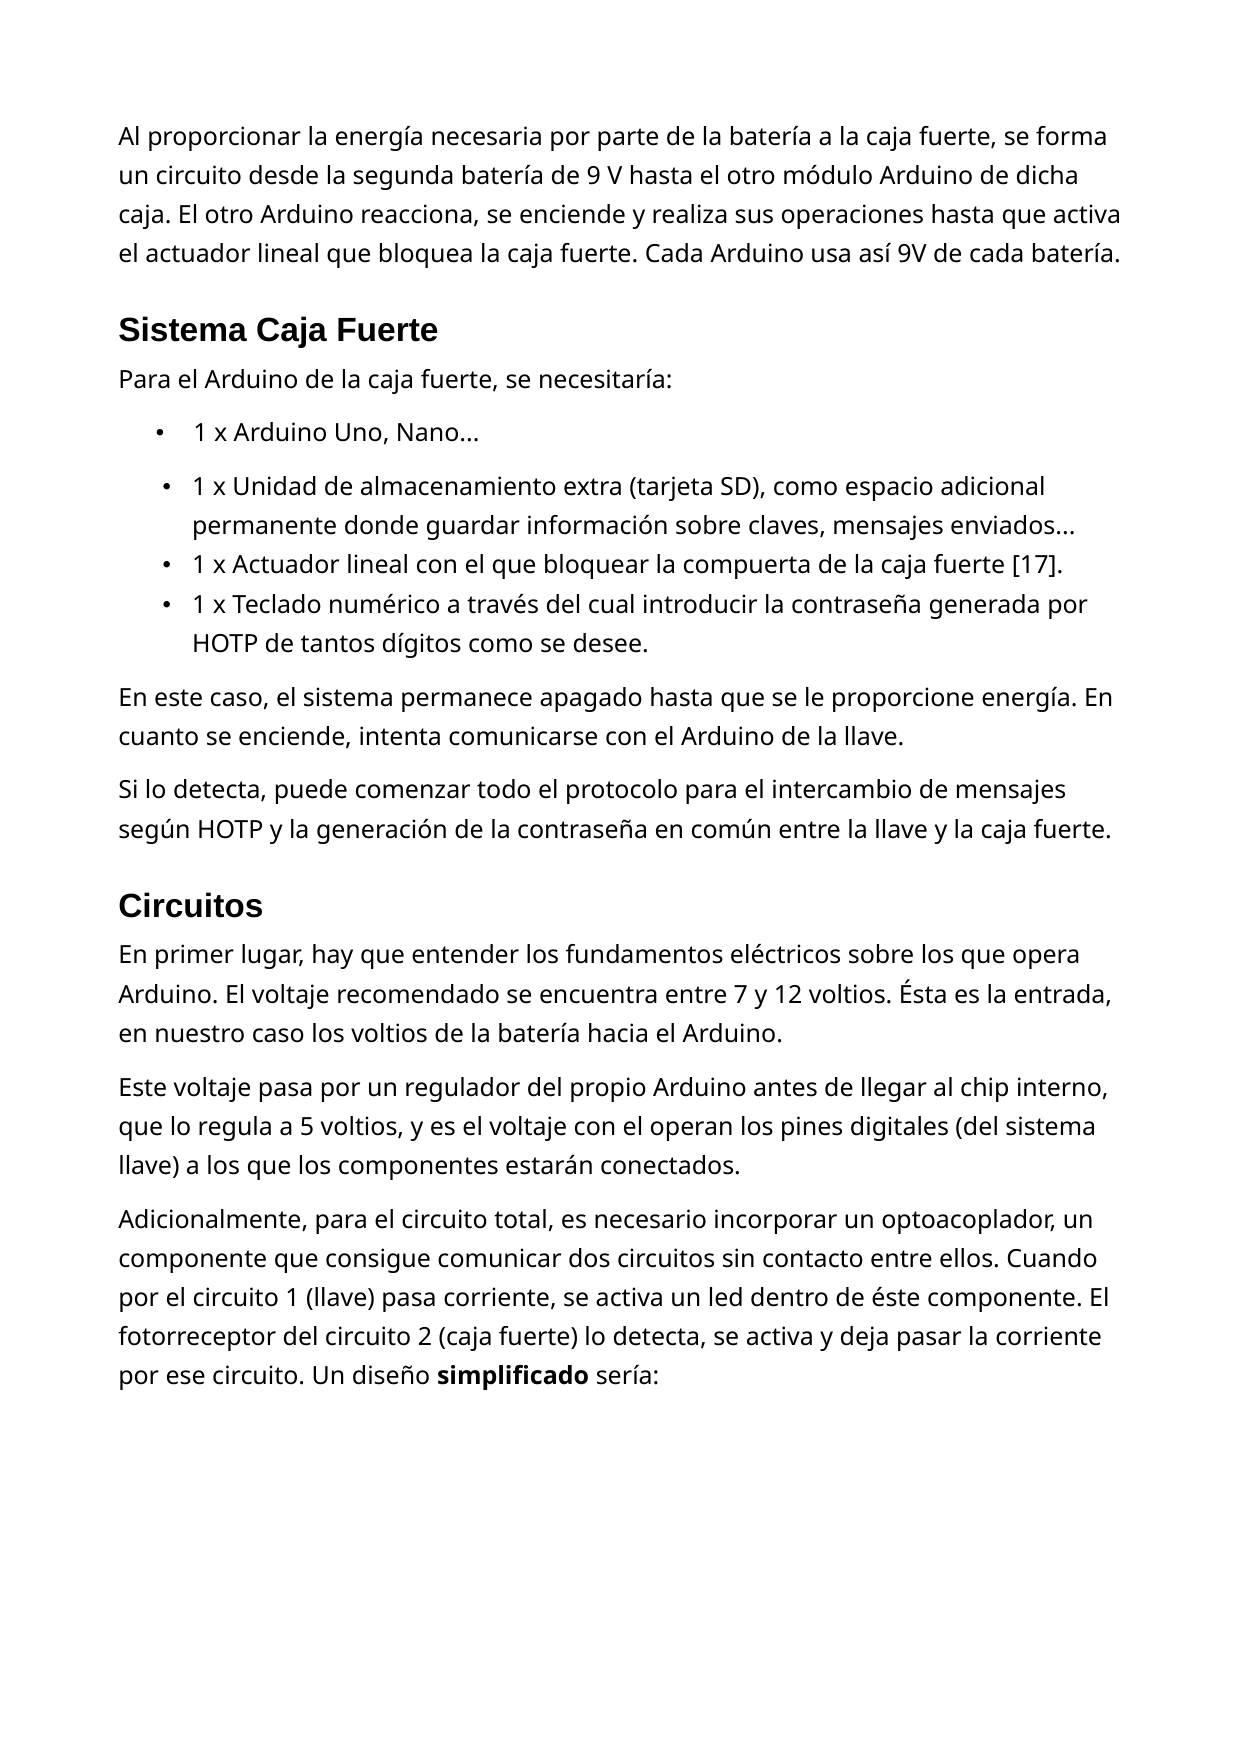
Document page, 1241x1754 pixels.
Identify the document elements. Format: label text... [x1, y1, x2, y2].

text Al proporcionar la energía necesaria por parte de la batería a la caja fuerte, se forma un circuito desde la segunda batería de 9 V hasta el otro módulo Arduino de dicha caja. El otro Arduino reacciona, se enciende y realiza sus operaciones hasta que activa el actuador lineal que bloquea la caja fuerte. Cada Arduino usa así 9V de cada batería. [118, 118, 1122, 270]
subtitle Sistema Caja Fuerte [118, 310, 1122, 349]
subtitle Circuitos [118, 886, 1122, 924]
text Si lo detecta, puede comenzar todo el protocolo para el intercambio de mensajes según HOTP y la generación de la contraseña en común entre la llave y la caja fuerte. [118, 772, 1122, 845]
list 1 x Arduino Uno, Nano... [156, 415, 1122, 449]
list 1 x Teclado numérico a través del cual introducir la contraseña generada por HOTP de tantos dígitos como se desee. [162, 586, 1122, 659]
text En este caso, el sistema permanece apagado hasta que se le proporcione energía. En cuanto se enciende, intenta comunicarse con el Arduino de la llave. [118, 679, 1122, 752]
list 1 x Unidad de almacenamiento extra (tarjeta SD), como espacio adicional permanente donde guardar información sobre claves, mensajes enviados... [162, 469, 1122, 542]
list 1 x Actuador lineal con el que bloquear la compuerta de la caja fuerte [17]. [162, 547, 1122, 581]
text Para el Arduino de la caja fuerte, se necesitaría: [118, 361, 1122, 395]
text Este voltaje pasa por un regulador del propio Arduino antes de llegar al chip interno, que lo regula a 5 voltios, y es el voltaje con el operan los pines digitales (del sistema llave) a los que los componentes estarán conectados. [118, 1069, 1122, 1182]
text Adicionalmente, para el circuito total, es necesario incorporar un optoacoplador, un componente que consigue comunicar dos circuitos sin contacto entre ellos. Cuando por el circuito 1 (llave) pasa corriente, se activa un led dentro de éste componente. El fotorreceptor del circuito 2 (caja fuerte) lo detecta, se activa y deja pasar la corriente por ese circuito. Un diseño simplificado sería: [118, 1201, 1122, 1392]
text En primer lugar, hay que entender los fundamentos eléctricos sobre los que opera Arduino. El voltaje recomendado se encuentra entre 7 y 12 voltios. Ésta es la entrada, en nuestro caso los voltios de la batería hacia el Arduino. [118, 937, 1122, 1049]
